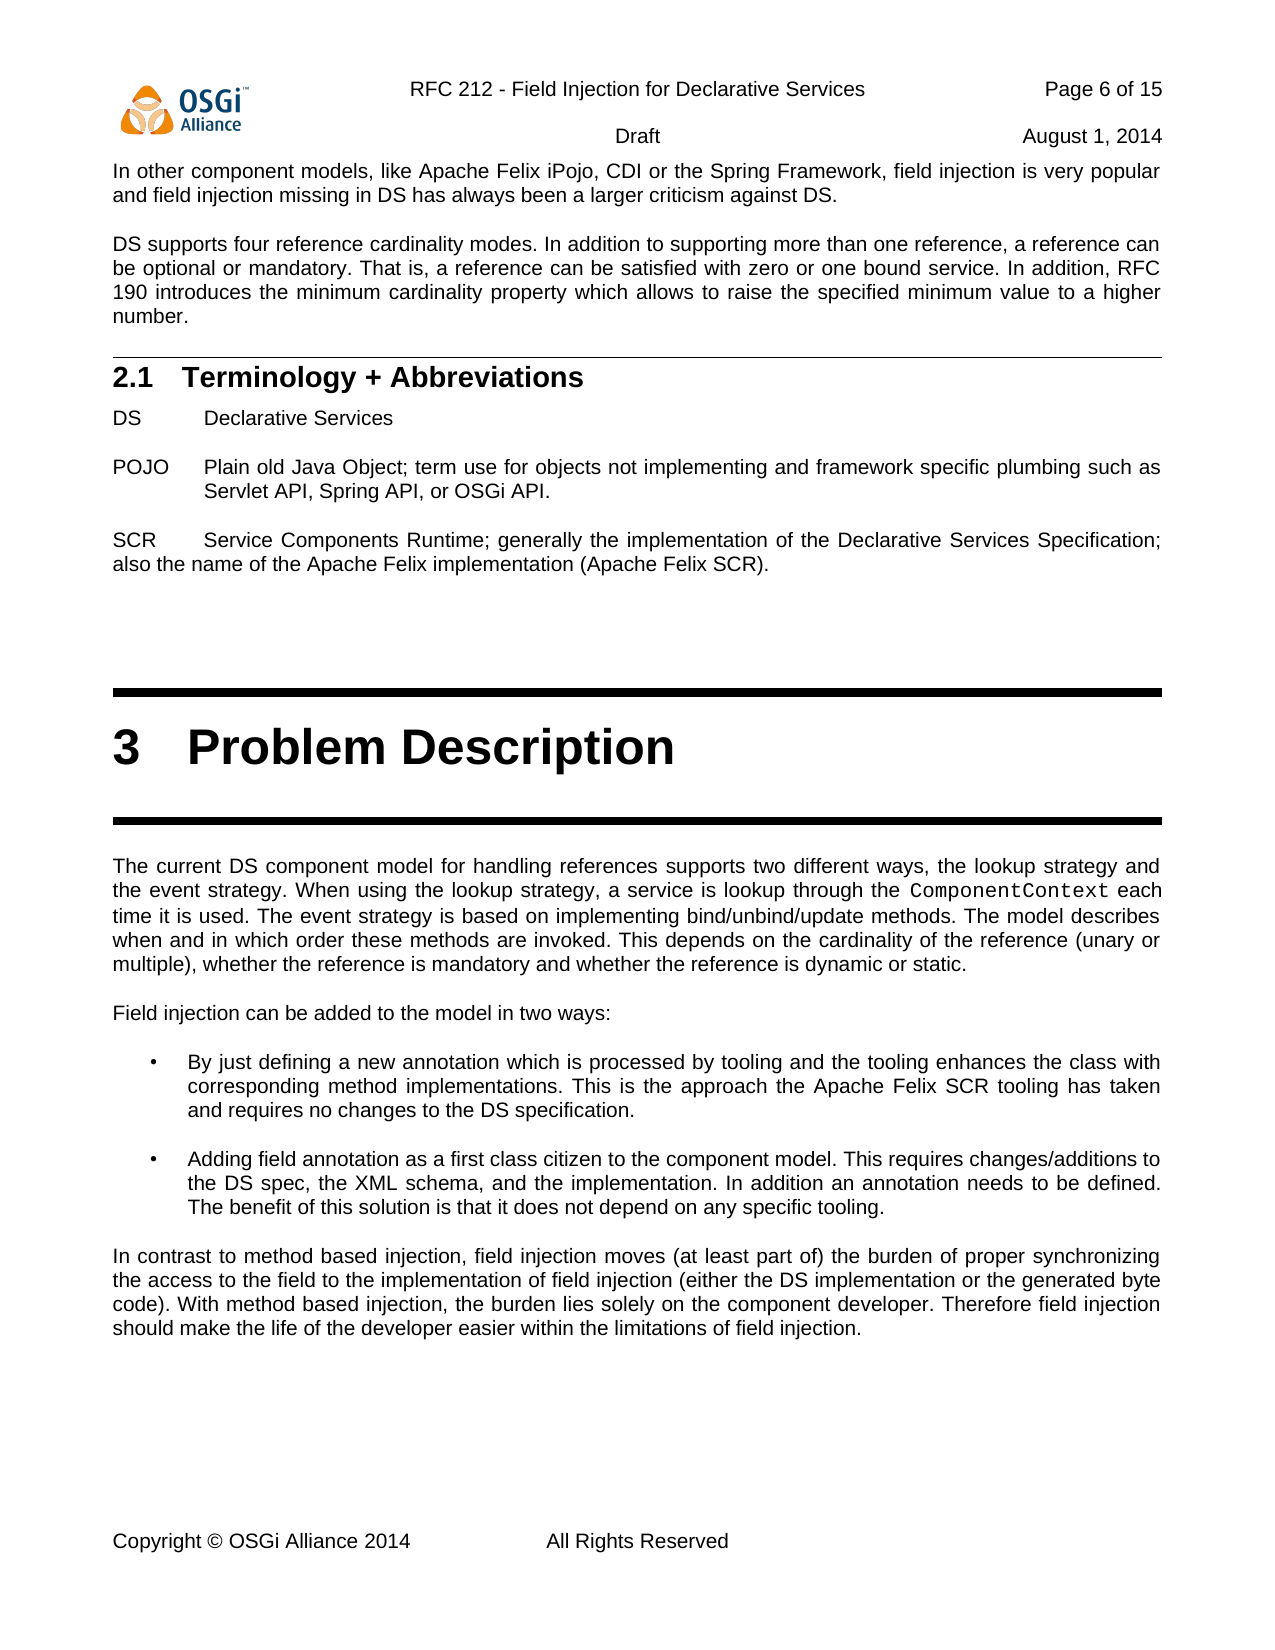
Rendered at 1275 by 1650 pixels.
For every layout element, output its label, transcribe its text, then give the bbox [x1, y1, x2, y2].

text SCR Service Components Runtime; generally the implementation of the Declarative Services Specification; also the name of the Apache Felix implementation (Apache Felix SCR). [112, 528, 1162, 576]
picture [113, 78, 257, 142]
text DS supports four reference cardinality modes. In addition to supporting more than one reference, a reference can be optional or mandatory. That is, a reference can be satisfied with zero or one bound service. In addition, RFC 190 introduces the minimum cardinality property which allows to raise the specified minimum value to a higher number. [112, 232, 1162, 328]
list Adding field annotation as a first class citizen to the component model. This requires changes/additions to the DS spec, the XML schema, and the implementation. In addition an annotation needs to be defined. The benefit of this solution is that it does not depend on any specific tooling. [150, 1147, 1162, 1219]
subtitle Terminology + Abbreviations [112, 358, 1162, 393]
text In contrast to method based injection, field injection moves (at least part of) the burden of proper synchronizing the access to the field to the implementation of field injection (either the DS implementation or the generated byte code). With method based injection, the burden lies solely on the component developer. Therefore field injection should make the life of the developer easier within the limitations of field injection. [112, 1244, 1162, 1339]
text DS Declarative Services [112, 406, 1162, 430]
text Field injection can be added to the model in two ways: [112, 1001, 1162, 1025]
subtitle Problem Description [112, 689, 1162, 825]
list By just defining a new annotation which is processed by tooling and the tooling enhances the class with corresponding method implementations. This is the approach the Apache Felix SCR tooling has taken and requires no changes to the DS specification. [150, 1050, 1162, 1122]
text In other component models, like Apache Felix iPojo, CDI or the Spring Framework, field injection is very popular and field injection missing in DS has always been a larger criticism against DS. [112, 159, 1162, 207]
text POJO Plain old Java Object; term use for objects not implementing and framework specific plumbing such as Servlet API, Spring API, or OSGi API. [112, 455, 1162, 503]
text The current DS component model for handling references supports two different ways, the lookup strategy and the event strategy. When using the lookup strategy, a service is lookup through the ComponentContext each time it is used. The event strategy is based on implementing bind/unbind/update methods. The model describes when and in which order these methods are invoked. This depends on the cardinality of the reference (unary or multiple), whether the reference is mandatory and whether the reference is dynamic or static. [112, 854, 1162, 976]
